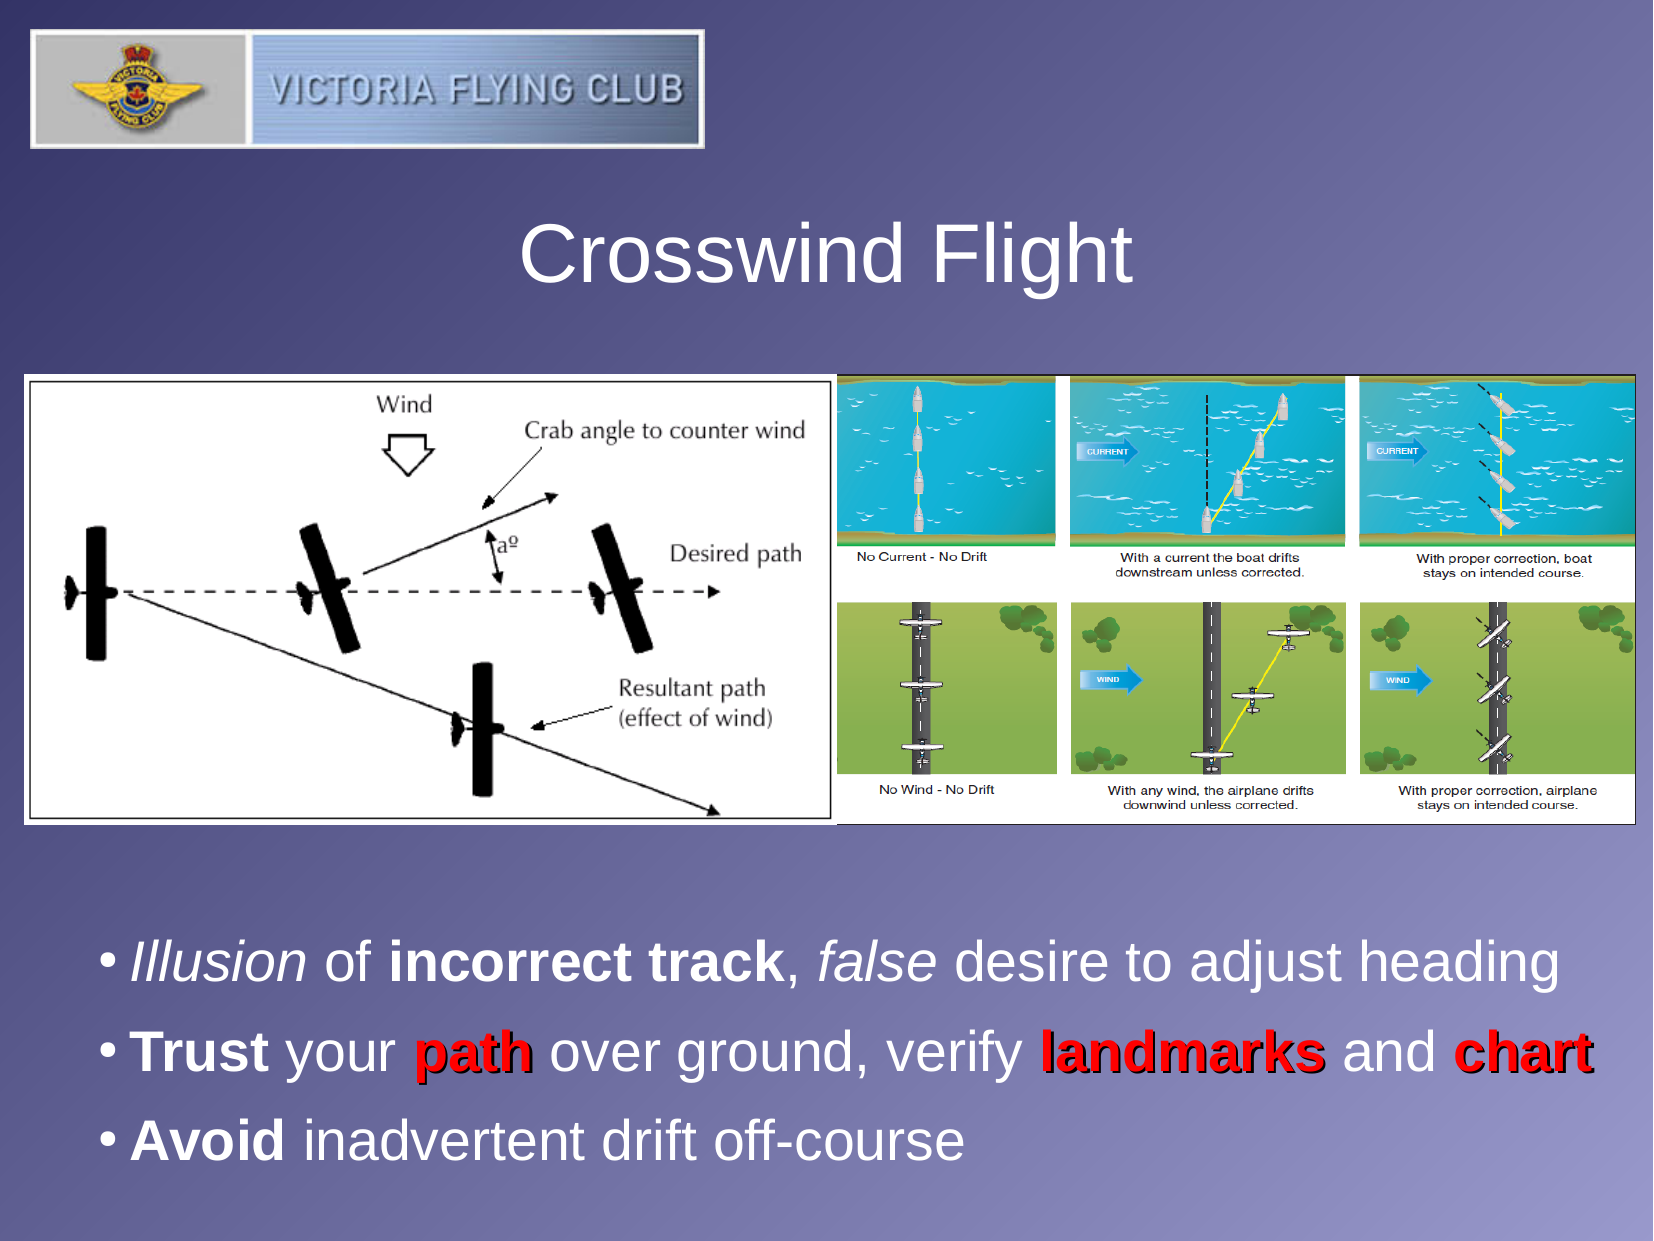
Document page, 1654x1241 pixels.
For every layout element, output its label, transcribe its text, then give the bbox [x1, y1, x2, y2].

list Illusion of incorrect track, false desire to adjust heading Trust your path over ground, verify landmarks and chart Avoid inadvertent drift off-course [82, 930, 1621, 1201]
picture [30, 29, 705, 149]
title Crosswind Flight [82, 150, 1571, 358]
picture [24, 374, 1636, 826]
